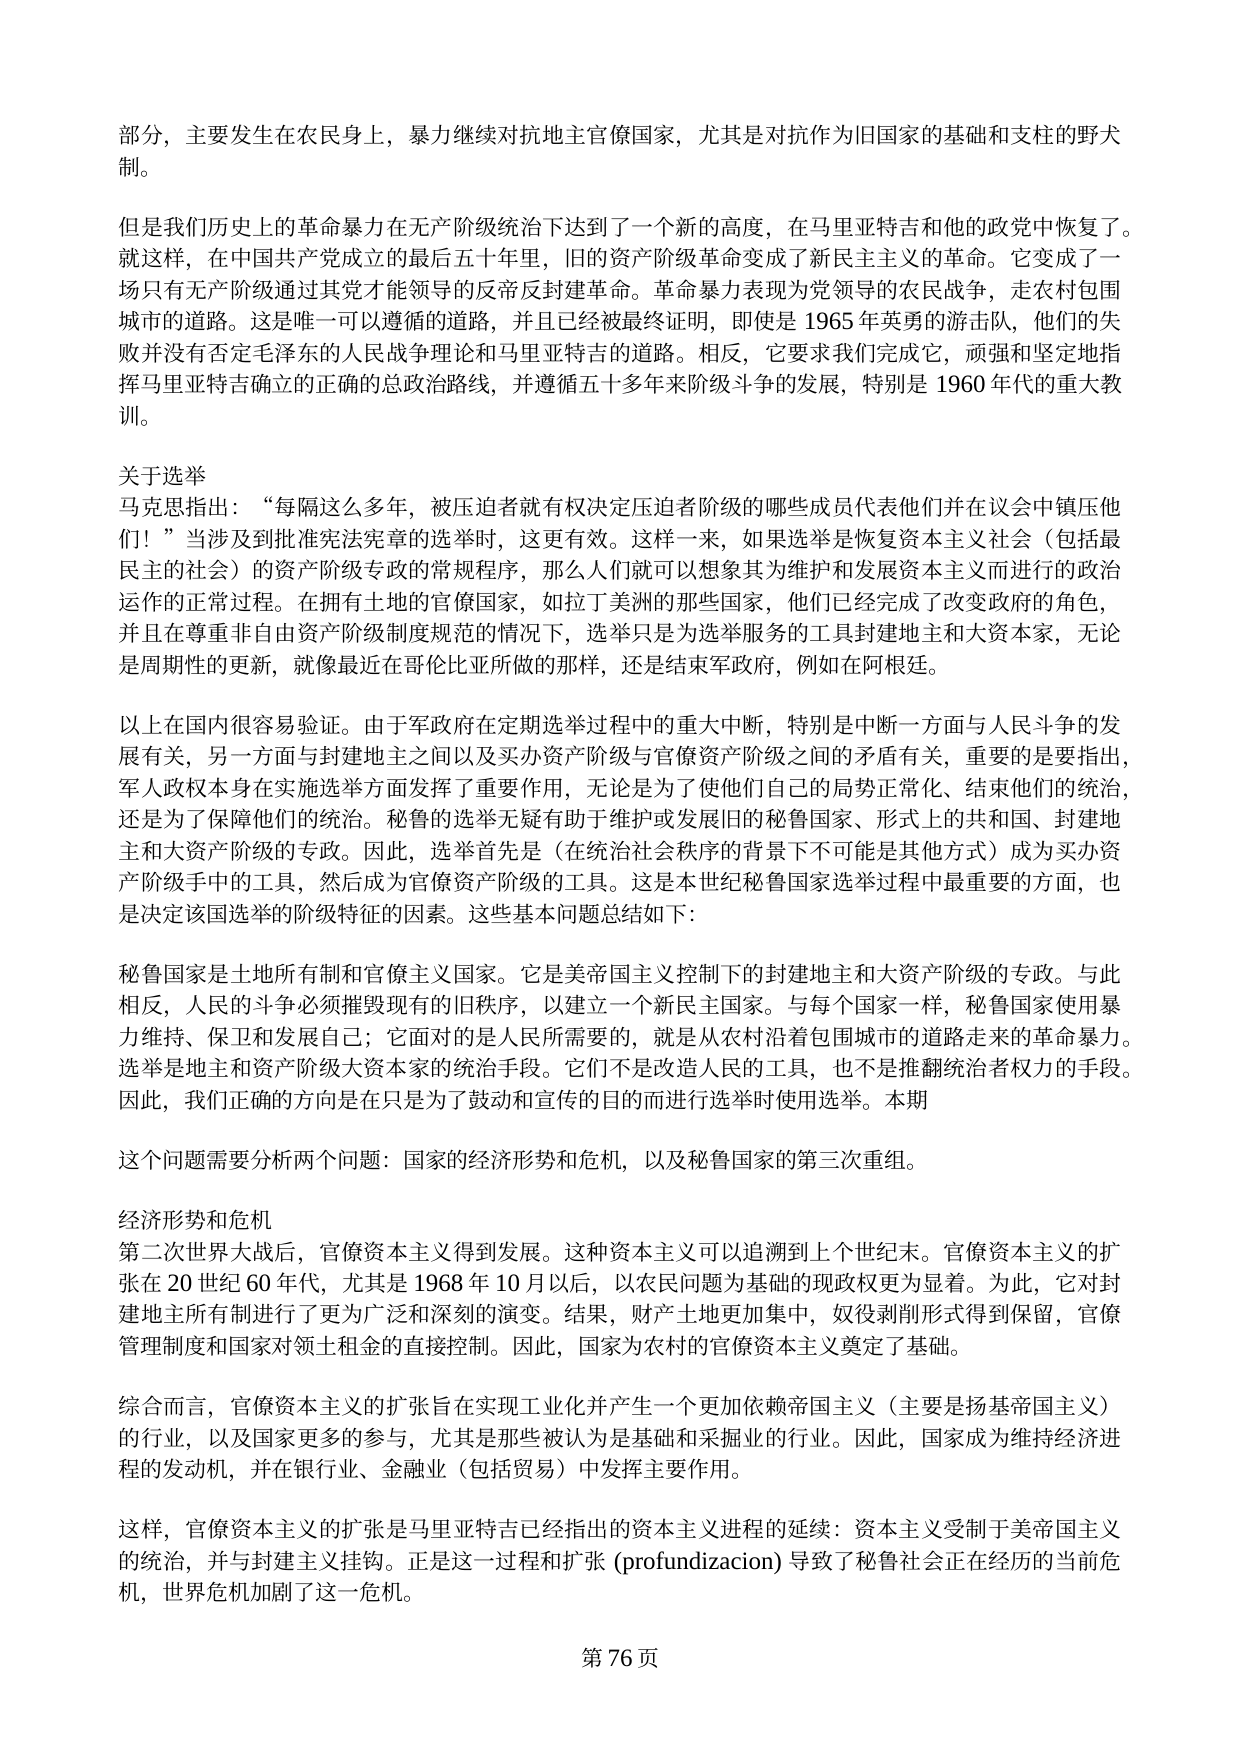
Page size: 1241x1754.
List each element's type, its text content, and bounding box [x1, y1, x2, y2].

text 但是我们历史上的革命暴力在无产阶级统治下达到了一个新的高度，在马里亚特吉和他的政党中恢复了。就这样，在中国共产党成立的最后五十年里，旧的资产阶级革命变成了新民主主义的革命。它变成了一场只有无产阶级通过其党才能领导的反帝反封建革命。革命暴力表现为党领导的农民战争，走农村包围城市的道路。这是唯一可以遵循的道路，并且已经被最终证明，即使是1965年英勇的游击队，他们的失败并没有否定毛泽东的人民战争理论和马里亚特吉的道路。相反，它要求我们完成它，顽强和坚定地指挥马里亚特吉确立的正确的总政治路线，并遵循五十多年来阶级斗争的发展，特别是1960年代的重大教训。 [118, 210, 1122, 430]
text 经济形势和危机 [118, 1203, 1122, 1235]
text 这个问题需要分析两个问题：国家的经济形势和危机，以及秘鲁国家的第三次重组。 [118, 1143, 1122, 1174]
text 综合而言，官僚资本主义的扩张旨在实现工业化并产生一个更加依赖帝国主义（主要是扬基帝国主义）的行业，以及国家更多的参与，尤其是那些被认为是基础和采掘业的行业。因此，国家成为维持经济进程的发动机，并在银行业、金融业（包括贸易）中发挥主要作用。 [118, 1389, 1122, 1484]
text 第二次世界大战后，官僚资本主义得到发展。这种资本主义可以追溯到上个世纪末。官僚资本主义的扩张在20世纪60年代，尤其是1968年10月以后，以农民问题为基础的现政权更为显着。为此，它对封建地主所有制进行了更为广泛和深刻的演变。结果，财产土地更加集中，奴役剥削形式得到保留，官僚管理制度和国家对领土租金的直接控制。因此，国家为农村的官僚资本主义奠定了基础。 [118, 1235, 1122, 1361]
text 以上在国内很容易验证。由于军政府在定期选举过程中的重大中断，特别是中断一方面与人民斗争的发展有关，另一方面与封建地主之间以及买办资产阶级与官僚资产阶级之间的矛盾有关，重要的是要指出，军人政权本身在实施选举方面发挥了重要作用，无论是为了使他们自己的局势正常化、结束他们的统治，还是为了保障他们的统治。秘鲁的选举无疑有助于维护或发展旧的秘鲁国家、形式上的共和国、封建地主和大资产阶级的专政。因此，选举首先是（在统治社会秩序的背景下不可能是其他方式）成为买办资产阶级手中的工具，然后成为官僚资产阶级的工具。这是本世纪秘鲁国家选举过程中最重要的方面，也是决定该国选举的阶级特征的因素。这些基本问题总结如下： [118, 708, 1122, 928]
text 这样，官僚资本主义的扩张是马里亚特吉已经指出的资本主义进程的延续：资本主义受制于美帝国主义的统治，并与封建主义挂钩。正是这一过程和扩张 (profundizacion) 导致了秘鲁社会正在经历的当前危机，世界危机加剧了这一危机。 [118, 1512, 1122, 1607]
text 关于选举 [118, 459, 1122, 491]
text 秘鲁国家是土地所有制和官僚主义国家。它是美帝国主义控制下的封建地主和大资产阶级的专政。与此相反，人民的斗争必须摧毁现有的旧秩序，以建立一个新民主国家。与每个国家一样，秘鲁国家使用暴力维持、保卫和发展自己；它面对的是人民所需要的，就是从农村沿着包围城市的道路走来的革命暴力。选举是地主和资产阶级大资本家的统治手段。它们不是改造人民的工具，也不是推翻统治者权力的手段。因此，我们正确的方向是在只是为了鼓动和宣传的目的而进行选举时使用选举。本期 [118, 957, 1122, 1114]
text 马克思指出：“每隔这么多年，被压迫者就有权决定压迫者阶级的哪些成员代表他们并在议会中镇压他们！”当涉及到批准宪法宪章的选举时，这更有效。这样一来，如果选举是恢复资本主义社会（包括最民主的社会）的资产阶级专政的常规程序，那么人们就可以想象其为维护和发展资本主义而进行的政治运作的正常过程。在拥有土地的官僚国家，如拉丁美洲的那些国家，他们已经完成了改变政府的角色，并且在尊重非自由资产阶级制度规范的情况下，选举只是为选举服务的工具封建地主和大资本家，无论是周期性的更新，就像最近在哥伦比亚所做的那样，还是结束军政府，例如在阿根廷。 [118, 491, 1122, 679]
text 部分，主要发生在农民身上，暴力继续对抗地主官僚国家，尤其是对抗作为旧国家的基础和支柱的野犬制。 [118, 118, 1122, 181]
